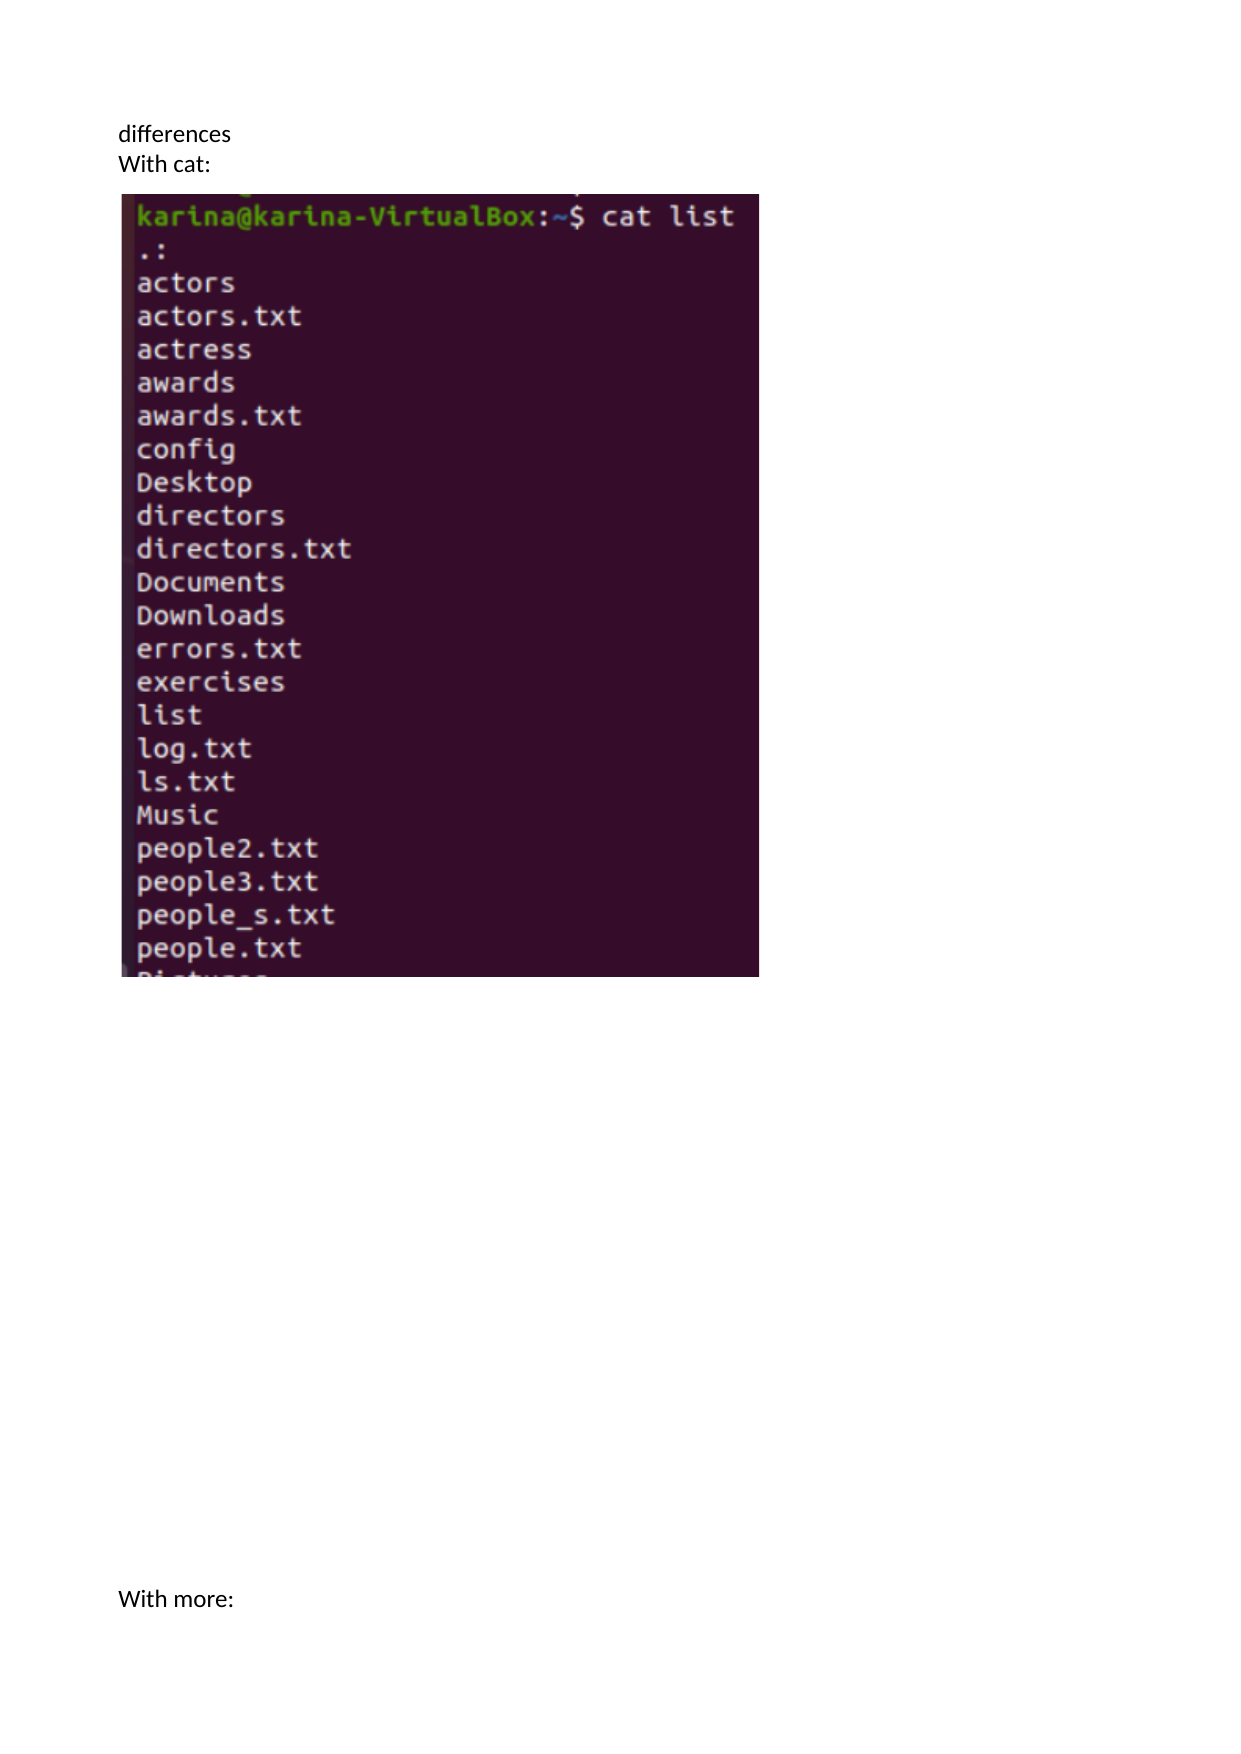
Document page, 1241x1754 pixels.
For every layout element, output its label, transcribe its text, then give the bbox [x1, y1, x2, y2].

picture [121, 194, 760, 977]
text With cat: [118, 149, 1122, 179]
text differences [118, 118, 1122, 149]
text With more: [118, 1583, 1122, 1614]
